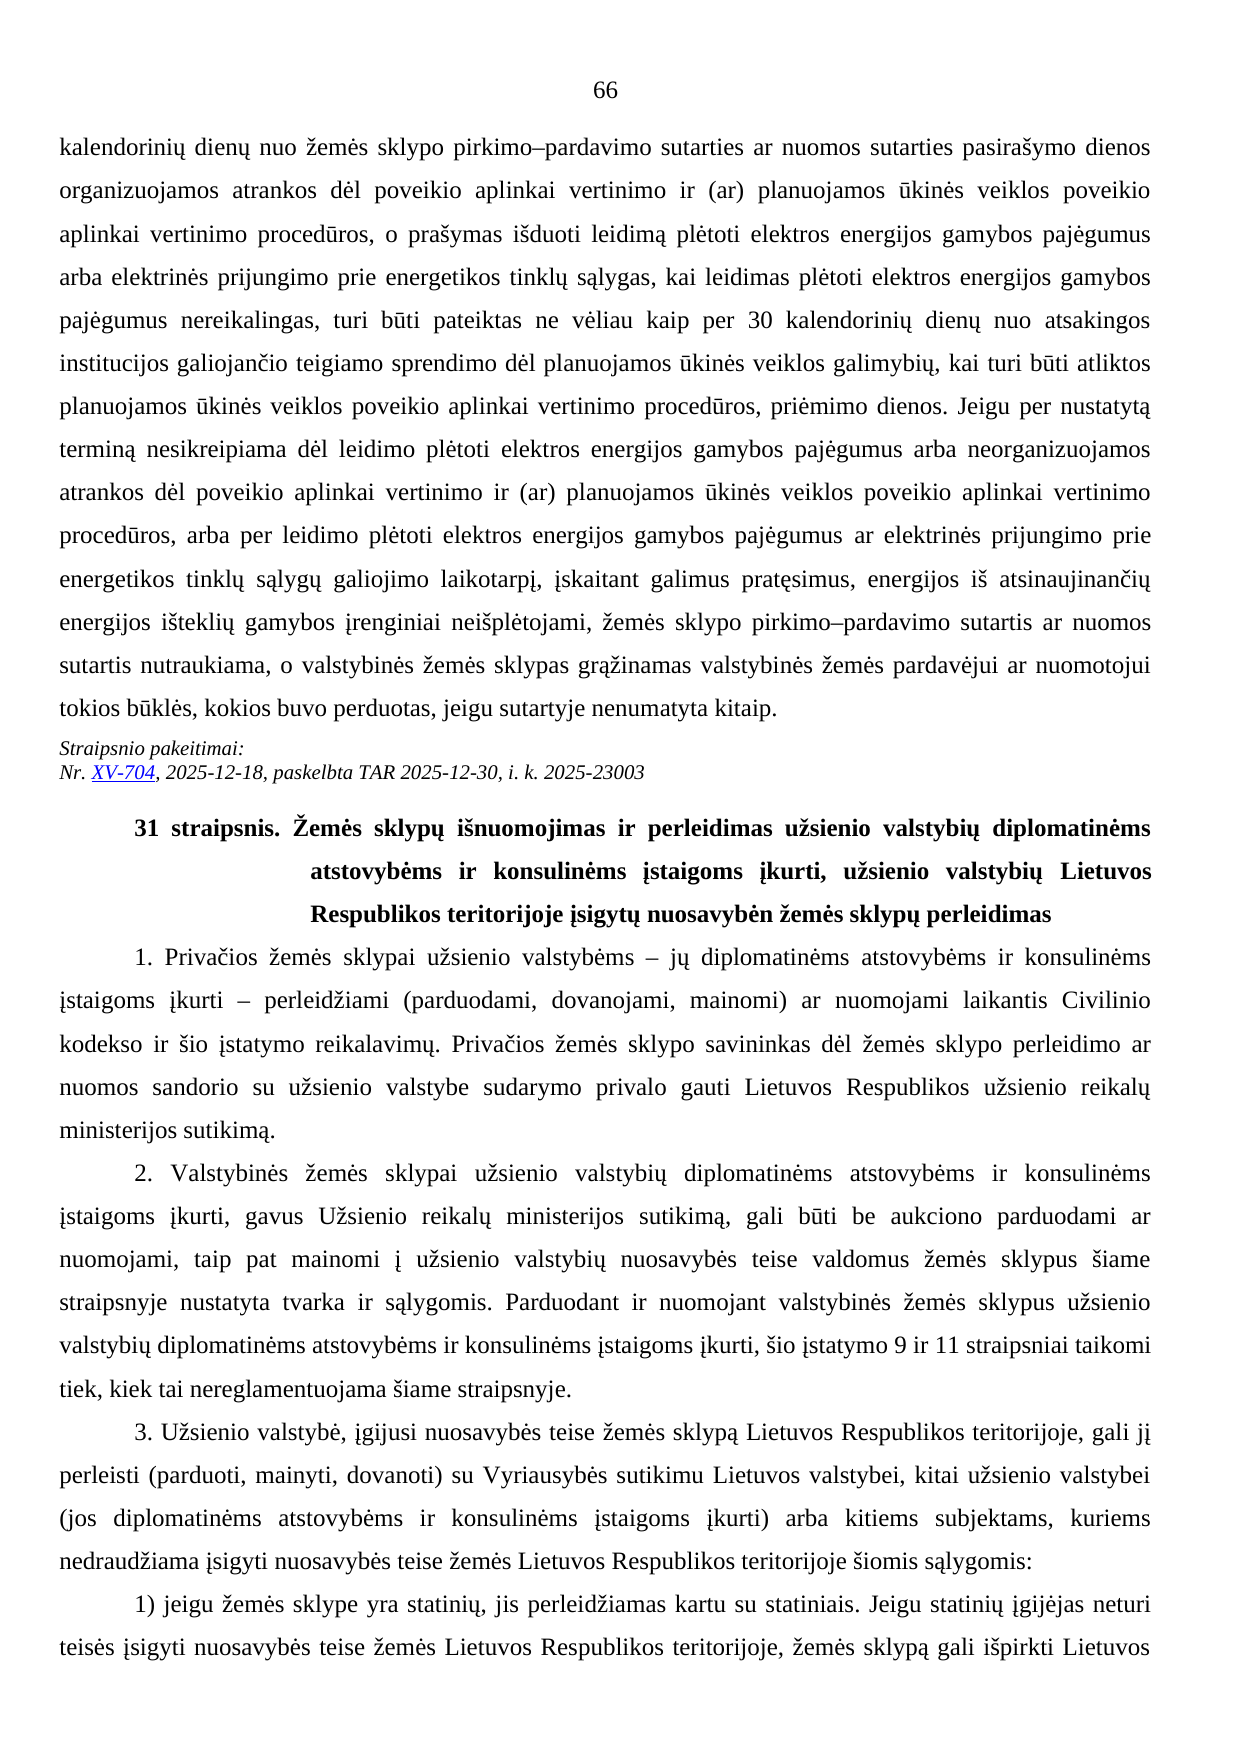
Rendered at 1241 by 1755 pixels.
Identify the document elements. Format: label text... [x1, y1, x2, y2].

text 1) jeigu žemės sklype yra statinių, jis perleidžiamas kartu su statiniais. Jeigu statinių įgijėjas neturi teisės įsigyti nuosavybės teise žemės Lietuvos Respublikos teritorijoje, žemės sklypą gali išpirkti Lietuvos [59, 1589, 1152, 1661]
text 3. Užsienio valstybė, įgijusi nuosavybės teise žemės sklypą Lietuvos Respublikos teritorijoje, gali jį perleisti (parduoti, mainyti, dovanoti) su Vyriausybės sutikimu Lietuvos valstybei, kitai užsienio valstybei (jos diplomatinėms atstovybėms ir konsulinėms įstaigoms įkurti) arba kitiems subjektams, kuriems nedraudžiama įsigyti nuosavybės teise žemės Lietuvos Respublikos teritorijoje šiomis sąlygomis: [59, 1417, 1152, 1575]
text 2. Valstybinės žemės sklypai užsienio valstybių diplomatinėms atstovybėms ir konsulinėms įstaigoms įkurti, gavus Užsienio reikalų ministerijos sutikimą, gali būti be aukciono parduodami ar nuomojami, taip pat mainomi į užsienio valstybių nuosavybės teise valdomus žemės sklypus šiame straipsnyje nustatyta tvarka ir sąlygomis. Parduodant ir nuomojant valstybinės žemės sklypus užsienio valstybių diplomatinėms atstovybėms ir konsulinėms įstaigoms įkurti, šio įstatymo 9 ir 11 straipsniai taikomi tiek, kiek tai nereglamentuojama šiame straipsnyje. [59, 1158, 1152, 1402]
text 1. Privačios žemės sklypai užsienio valstybėms – jų diplomatinėms atstovybėms ir konsulinėms įstaigoms įkurti – perleidžiami (parduodami, dovanojami, mainomi) ar nuomojami laikantis Civilinio kodekso ir šio įstatymo reikalavimų. Privačios žemės sklypo savininkas dėl žemės sklypo perleidimo ar nuomos sandorio su užsienio valstybe sudarymo privalo gauti Lietuvos Respublikos užsienio reikalų ministerijos sutikimą. [59, 942, 1152, 1144]
text Straipsnio pakeitimai: [59, 736, 1152, 760]
text kalendorinių dienų nuo žemės sklypo pirkimo–pardavimo sutarties ar nuomos sutarties pasirašymo dienos organizuojamos atrankos dėl poveikio aplinkai vertinimo ir (ar) planuojamos ūkinės veiklos poveikio aplinkai vertinimo procedūros, o prašymas išduoti leidimą plėtoti elektros energijos gamybos pajėgumus arba elektrinės prijungimo prie energetikos tinklų sąlygas, kai leidimas plėtoti elektros energijos gamybos pajėgumus nereikalingas, turi būti pateiktas ne vėliau kaip per 30 kalendorinių dienų nuo atsakingos institucijos galiojančio teigiamo sprendimo dėl planuojamos ūkinės veiklos galimybių, kai turi būti atliktos planuojamos ūkinės veiklos poveikio aplinkai vertinimo procedūros, priėmimo dienos. Jeigu per nustatytą terminą nesikreipiama dėl leidimo plėtoti elektros energijos gamybos pajėgumus arba neorganizuojamos atrankos dėl poveikio aplinkai vertinimo ir (ar) planuojamos ūkinės veiklos poveikio aplinkai vertinimo procedūros, arba per leidimo plėtoti elektros energijos gamybos pajėgumus ar elektrinės prijungimo prie energetikos tinklų sąlygų galiojimo laikotarpį, įskaitant galimus pratęsimus, energijos iš atsinaujinančių energijos išteklių gamybos įrenginiai neišplėtojami, žemės sklypo pirkimo–pardavimo sutartis ar nuomos sutartis nutraukiama, o valstybinės žemės sklypas grąžinamas valstybinės žemės pardavėjui ar nuomotojui tokios būklės, kokios buvo perduotas, jeigu sutartyje nenumatyta kitaip. [59, 132, 1152, 722]
text Nr. XV-704, 2025-12-18, paskelbta TAR 2025-12-30, i. k. 2025-23003 [59, 760, 1152, 784]
text 31 straipsnis. Žemės sklypų išnuomojimas ir perleidimas užsienio valstybių diplomatinėms atstovybėms ir konsulinėms įstaigoms įkurti, užsienio valstybių Lietuvos Respublikos teritorijoje įsigytų nuosavybėn žemės sklypų perleidimas [134, 813, 1152, 928]
